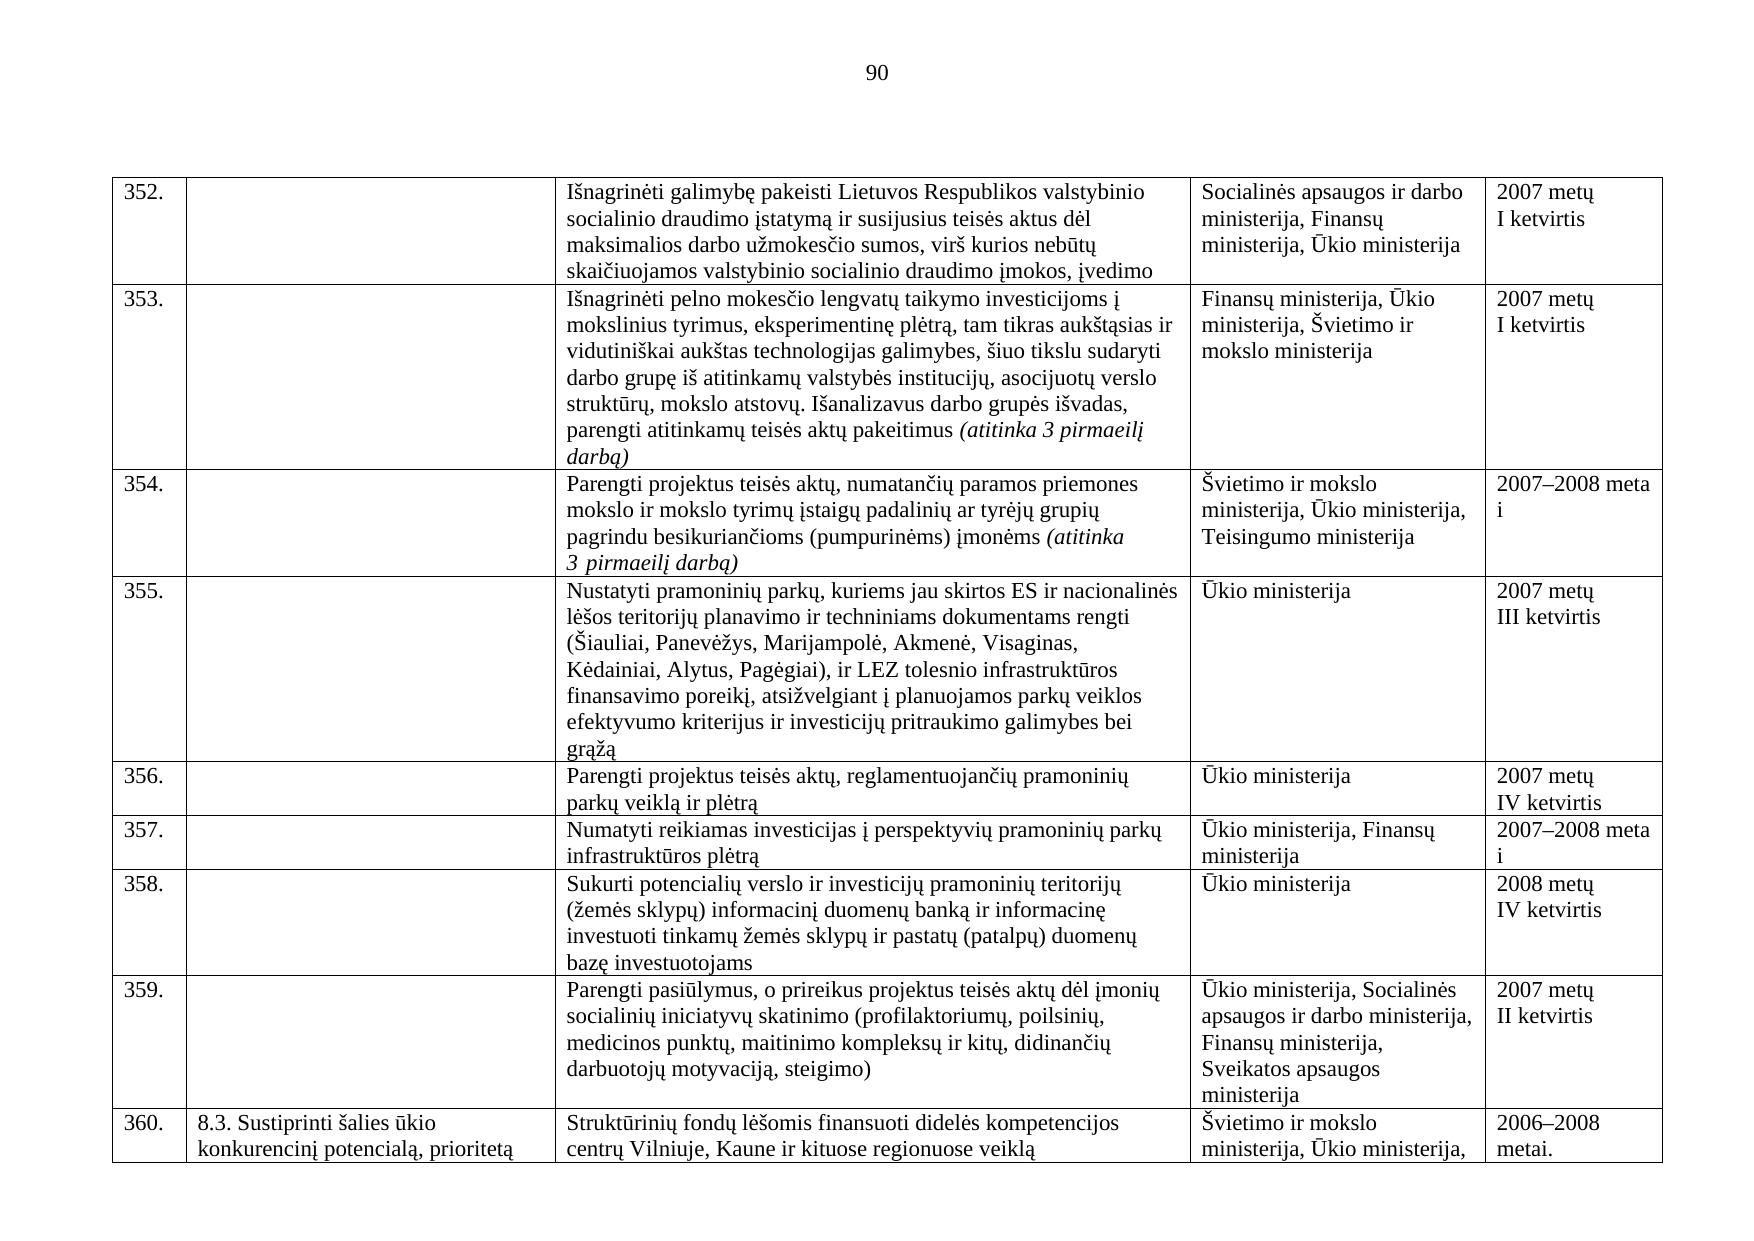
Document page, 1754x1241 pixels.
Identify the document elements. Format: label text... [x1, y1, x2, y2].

table_cell Numatyti reikiamas investicijas į perspektyvių pramoninių parkų infrastruktūros plėtrą [556, 816, 1190, 869]
table_cell Išnagrinėti pelno mokesčio lengvatų taikymo investicijoms į mokslinius tyrimus, eksperimentinę plėtrą, tam tikras aukštąsias ir vidutiniškai aukštas technologijas galimybes, šiuo tikslu sudaryti darbo grupę iš atitinkamų valstybės institucijų, asocijuotų verslo struktūrų, mokslo atstovų. Išanalizavus darbo grupės išvadas, parengti atitinkamų teisės aktų pakeitimus (atitinka 3 pirmaeilį darbą) [556, 285, 1190, 469]
table_cell 8.3. Sustiprinti šalies ūkio konkurencinį potencialą, prioritetą [187, 1109, 555, 1162]
table_cell Ūkio ministerija [1191, 577, 1485, 761]
table_cell Išnagrinėti galimybę pakeisti Lietuvos Respublikos valstybinio socialinio draudimo įstatymą ir susijusius teisės aktus dėl maksimalios darbo užmokesčio sumos, virš kurios nebūtų skaičiuojamos valstybinio socialinio draudimo įmokos, įvedimo [556, 178, 1190, 284]
table_cell [187, 285, 555, 469]
table_cell [187, 762, 555, 815]
table_cell Švietimo ir mokslo ministerija, Ūkio ministerija, [1191, 1109, 1485, 1162]
table_cell 2007–2008 metai [1486, 816, 1662, 869]
table_cell 360. [113, 1109, 186, 1162]
table_cell [187, 976, 555, 1108]
table_cell 359. [113, 976, 186, 1108]
table_cell 2006–2008 metai. [1486, 1109, 1662, 1162]
table_cell Parengti projektus teisės aktų, numatančių paramos priemones mokslo ir mokslo tyrimų įstaigų padalinių ar tyrėjų grupių pagrindu besikuriančioms (pumpurinėms) įmonėms (atitinka 3 pirmaeilį darbą) [556, 470, 1190, 576]
table_cell [187, 577, 555, 761]
table_cell [187, 870, 555, 975]
table_cell 354. [113, 470, 186, 576]
table_cell 2007 metų II ketvirtis [1486, 976, 1662, 1108]
table_cell 355. [113, 577, 186, 761]
table_cell Ūkio ministerija, Socialinės apsaugos ir darbo ministerija, Finansų ministerija, Sveikatos apsaugos ministerija [1191, 976, 1485, 1108]
table_cell 2007–2008 metai [1486, 470, 1662, 576]
table_cell Finansų ministerija, Ūkio ministerija, Švietimo ir mokslo ministerija [1191, 285, 1485, 469]
table_cell 353. [113, 285, 186, 469]
table_cell 2007 metų III ketvirtis [1486, 577, 1662, 761]
table_cell Struktūrinių fondų lėšomis finansuoti didelės kompetencijos centrų Vilniuje, Kaune ir kituose regionuose veiklą [556, 1109, 1190, 1162]
table_cell 358. [113, 870, 186, 975]
table_cell Nustatyti pramoninių parkų, kuriems jau skirtos ES ir nacionalinės lėšos teritorijų planavimo ir techniniams dokumentams rengti (Šiauliai, Panevėžys, Marijampolė, Akmenė, Visaginas, Kėdainiai, Alytus, Pagėgiai), ir LEZ tolesnio infrastruktūros finansavimo poreikį, atsižvelgiant į planuojamos parkų veiklos efektyvumo kriterijus ir investicijų pritraukimo galimybes bei grąžą [556, 577, 1190, 761]
table_cell 352. [113, 178, 186, 284]
table_cell 356. [113, 762, 186, 815]
table_cell [187, 816, 555, 869]
table_cell Parengti projektus teisės aktų, reglamentuojančių pramoninių parkų veiklą ir plėtrą [556, 762, 1190, 815]
table_cell [187, 470, 555, 576]
table_cell Švietimo ir mokslo ministerija, Ūkio ministerija, Teisingumo ministerija [1191, 470, 1485, 576]
table_cell 2007 metų IV ketvirtis [1486, 762, 1662, 815]
table_cell Ūkio ministerija [1191, 762, 1485, 815]
table_cell Ūkio ministerija, Finansų ministerija [1191, 816, 1485, 869]
table_cell [187, 178, 555, 284]
table_cell 2008 metų IV ketvirtis [1486, 870, 1662, 975]
table_cell 357. [113, 816, 186, 869]
table_cell Parengti pasiūlymus, o prireikus projektus teisės aktų dėl įmonių socialinių iniciatyvų skatinimo (profilaktoriumų, poilsinių, medicinos punktų, maitinimo kompleksų ir kitų, didinančių darbuotojų motyvaciją, steigimo) [556, 976, 1190, 1108]
table_cell Sukurti potencialių verslo ir investicijų pramoninių teritorijų (žemės sklypų) informacinį duomenų banką ir informacinę investuoti tinkamų žemės sklypų ir pastatų (patalpų) duomenų bazę investuotojams [556, 870, 1190, 975]
table_cell 2007 metų I ketvirtis [1486, 285, 1662, 469]
table_cell 2007 metų I ketvirtis [1486, 178, 1662, 284]
table_cell Ūkio ministerija [1191, 870, 1485, 975]
table_cell Socialinės apsaugos ir darbo ministerija, Finansų ministerija, Ūkio ministerija [1191, 178, 1485, 284]
